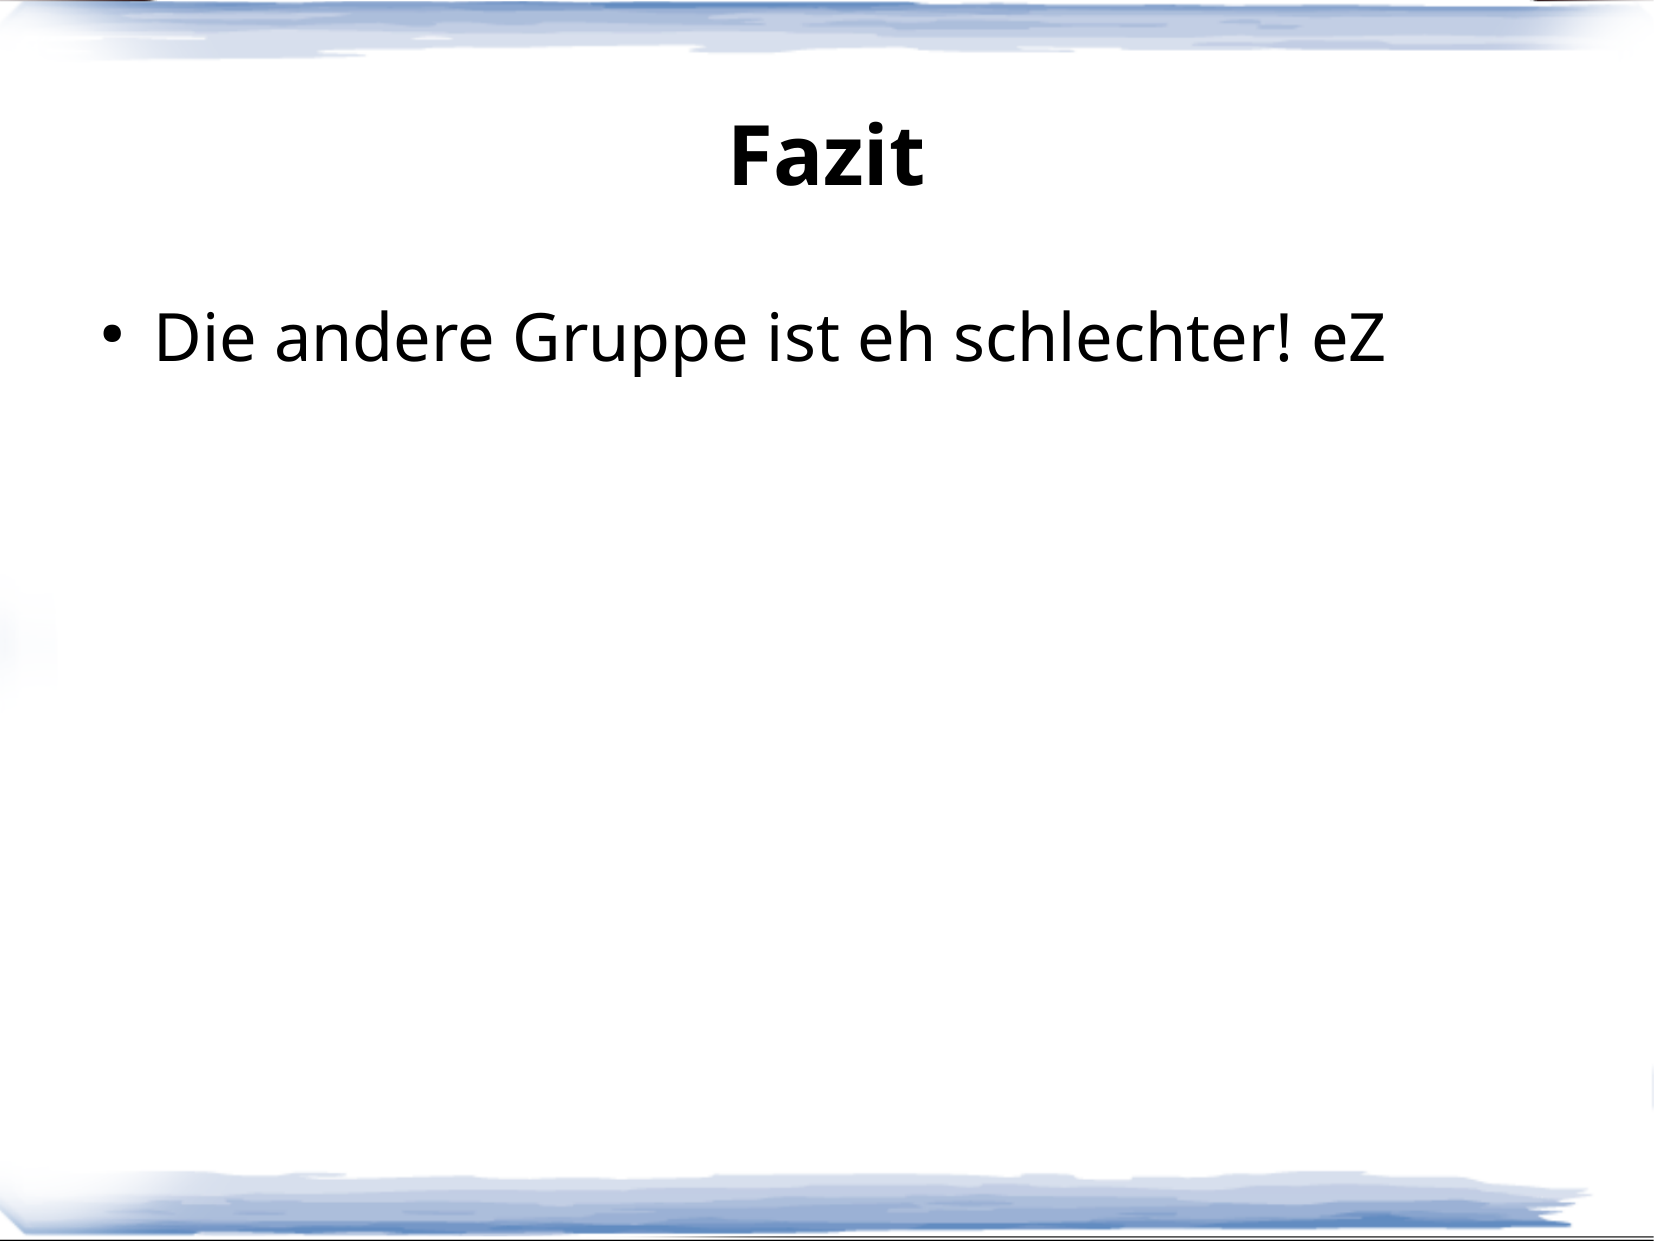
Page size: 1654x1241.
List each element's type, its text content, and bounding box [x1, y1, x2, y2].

title Fazit [82, 49, 1571, 257]
list Die andere Gruppe ist eh schlechter! eZ [82, 290, 1571, 1109]
picture [0, 0, 1654, 1241]
